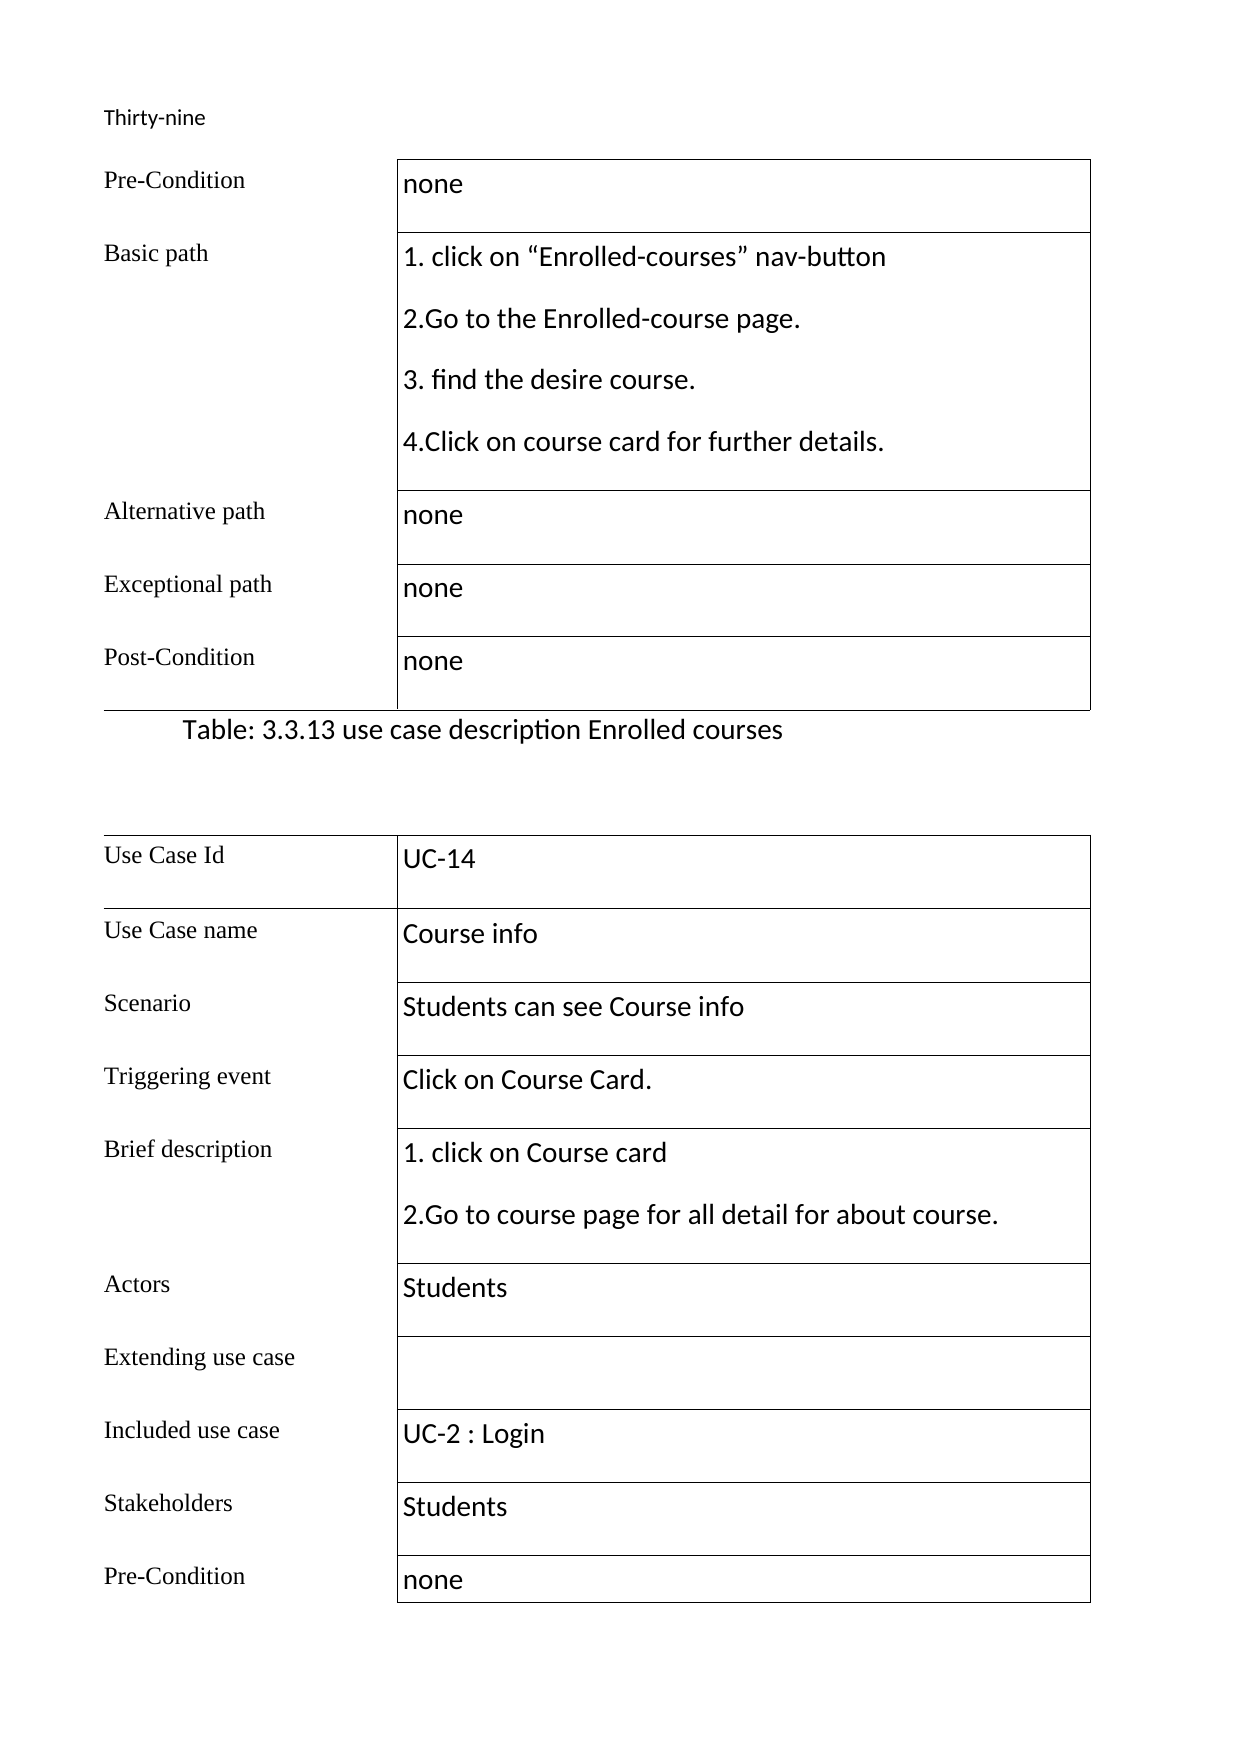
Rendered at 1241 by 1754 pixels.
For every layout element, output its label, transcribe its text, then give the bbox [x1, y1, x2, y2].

table_cell none [398, 491, 1090, 563]
table_cell none [398, 1556, 1090, 1602]
table_cell Actors [104, 1263, 397, 1336]
table_cell Pre-Condition [104, 159, 397, 232]
table_cell Post-Condition [104, 636, 397, 709]
table_header UC-14 [398, 836, 1090, 908]
table_cell Students [398, 1483, 1090, 1555]
table_cell Included use case [104, 1409, 397, 1482]
table_cell UC-2 : Login [398, 1410, 1090, 1482]
table_cell Click on Course Card. [398, 1056, 1090, 1128]
table_cell Course info [398, 909, 1090, 982]
table_cell Stakeholders [104, 1482, 397, 1555]
table_cell Brief description [104, 1128, 397, 1263]
table_cell 1. click on “Enrolled-courses” nav-button 2.Go to the Enrolled-course page. 3. find the desire course. 4.Click on course card for further details. [398, 233, 1090, 490]
table_cell Students [398, 1264, 1090, 1336]
table_cell Use Case name [104, 909, 397, 982]
table_header Use Case Id [104, 836, 397, 908]
table_cell Pre-Condition [104, 1555, 397, 1602]
table_cell Students can see Course info [398, 983, 1090, 1055]
table_cell Basic path [104, 232, 397, 490]
text Table: 3.3.13 use case description Enrolled courses [103, 711, 1090, 747]
table_cell none [398, 565, 1090, 636]
table_cell Triggering event [104, 1055, 397, 1128]
table_cell Alternative path [104, 490, 397, 563]
table_cell Scenario [104, 982, 397, 1055]
table_cell none [398, 637, 1090, 709]
table_cell 1. click on Course card 2.Go to course page for all detail for about course. [398, 1129, 1090, 1263]
table_cell Exceptional path [104, 564, 397, 636]
table_cell [398, 1337, 1090, 1409]
table_cell Extending use case [104, 1336, 397, 1409]
table_cell none [398, 160, 1090, 232]
